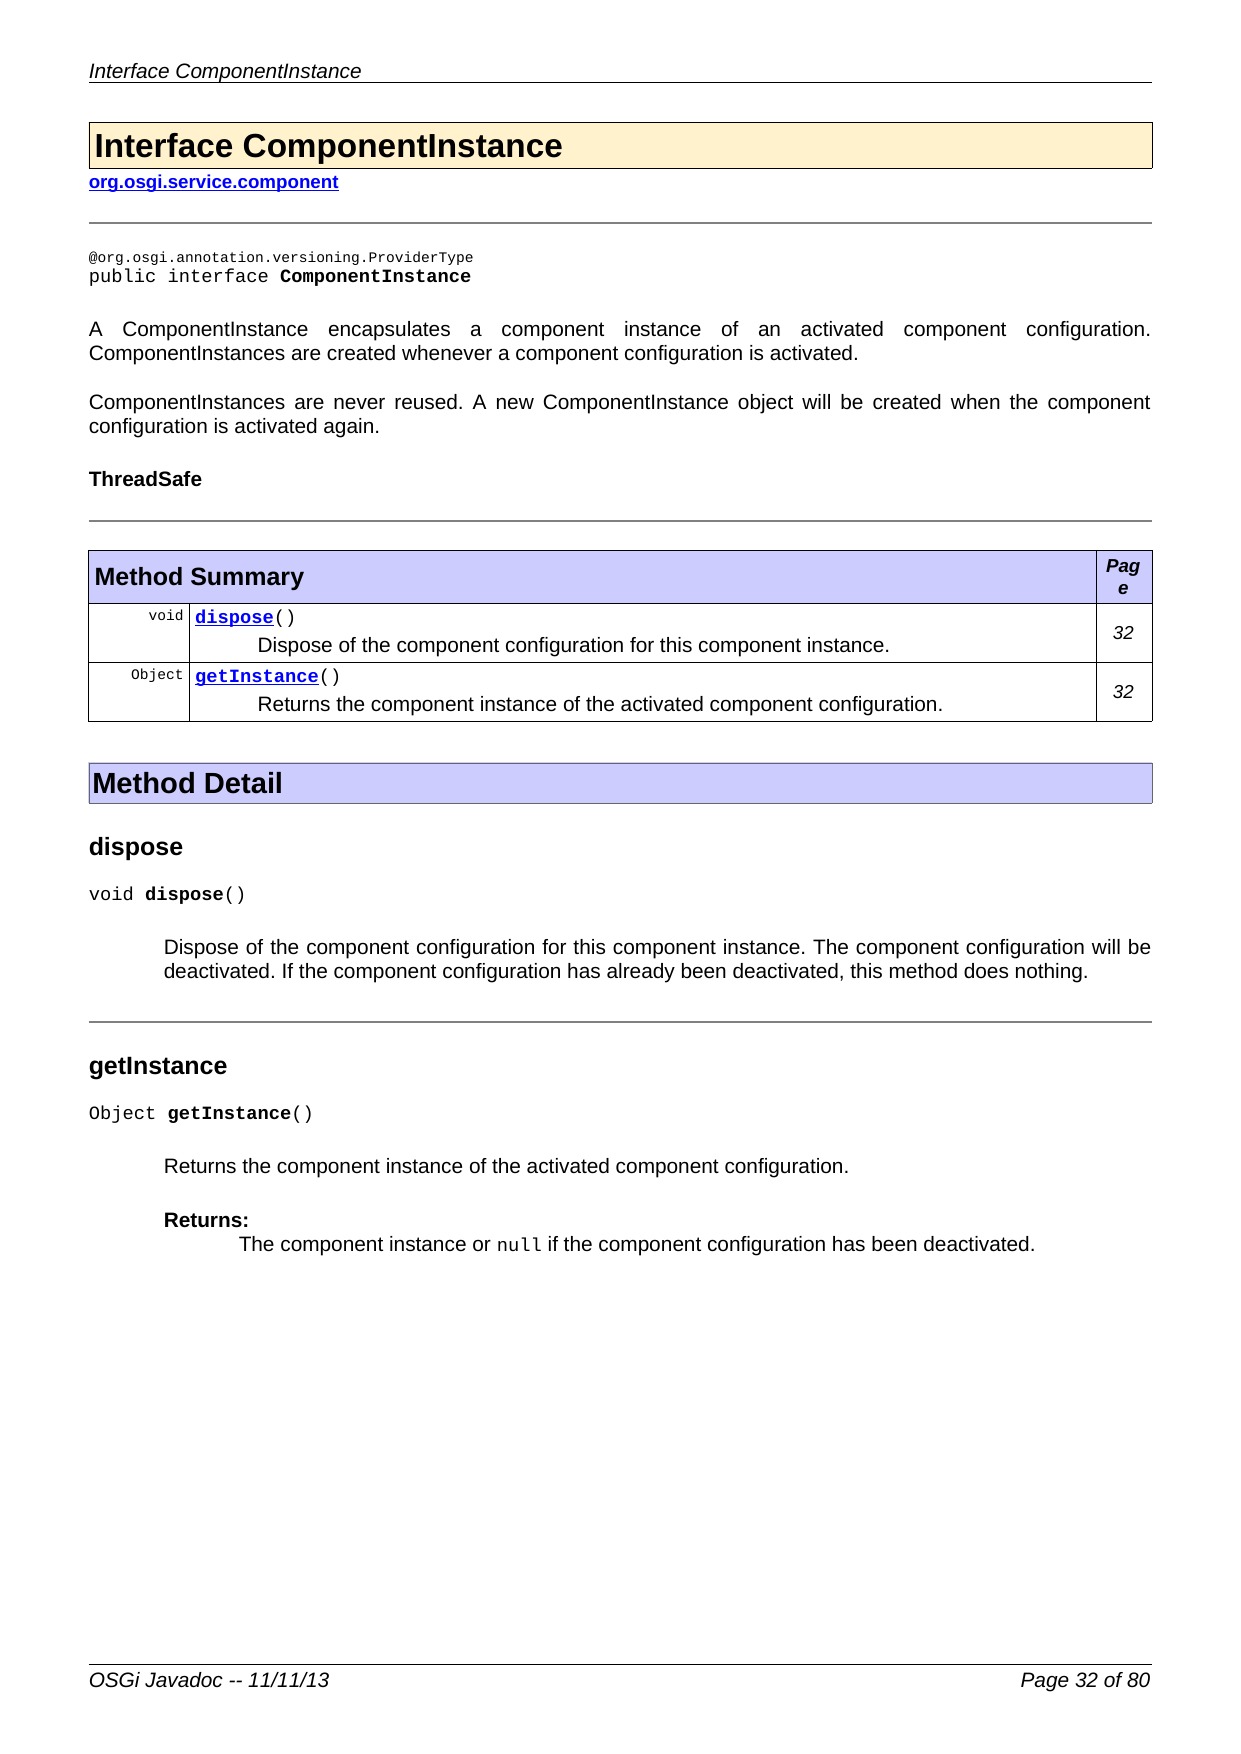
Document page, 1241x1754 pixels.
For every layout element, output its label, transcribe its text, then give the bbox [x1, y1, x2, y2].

table_cell void [89, 604, 189, 662]
text org.osgi.service.component [88, 171, 1152, 193]
text A ComponentInstance encapsulates a component instance of an activated component configuration. ComponentInstances are created whenever a component configuration is activated. [88, 317, 1152, 365]
table_cell dispose() Dispose of the component configuration for this component instance. [190, 604, 1096, 662]
text Dispose of the component configuration for this component instance. The component configuration will be deactivated. If the component configuration has already been deactivated, this method does nothing. [163, 935, 1152, 983]
text The component instance or null if the component configuration has been deactivated. [238, 1231, 1152, 1257]
subtitle Interface ComponentInstance [90, 123, 1152, 168]
text Returns the component instance of the activated component configuration. [163, 1154, 1152, 1178]
subtitle Method Detail [90, 764, 1152, 803]
table_cell Object [89, 663, 189, 721]
text Object getInstance() [88, 1104, 1152, 1125]
text ThreadSafe [88, 467, 1152, 491]
text void dispose() [88, 884, 1152, 906]
text ComponentInstances are never reused. A new ComponentInstance object will be created when the component configuration is activated again. [88, 390, 1152, 438]
subtitle getInstance [88, 1051, 1152, 1080]
subtitle dispose [88, 832, 1152, 860]
text Returns: [163, 1207, 1152, 1231]
table_cell getInstance() Returns the component instance of the activated component configuration. [190, 663, 1096, 721]
table_header Method Summary [89, 551, 1096, 603]
table_header Page [1097, 551, 1152, 603]
text @org.osgi.annotation.versioning.ProviderType public interface ComponentInstance [88, 250, 1152, 288]
table_cell 33 [1097, 604, 1152, 662]
table_cell 33 [1097, 663, 1152, 721]
